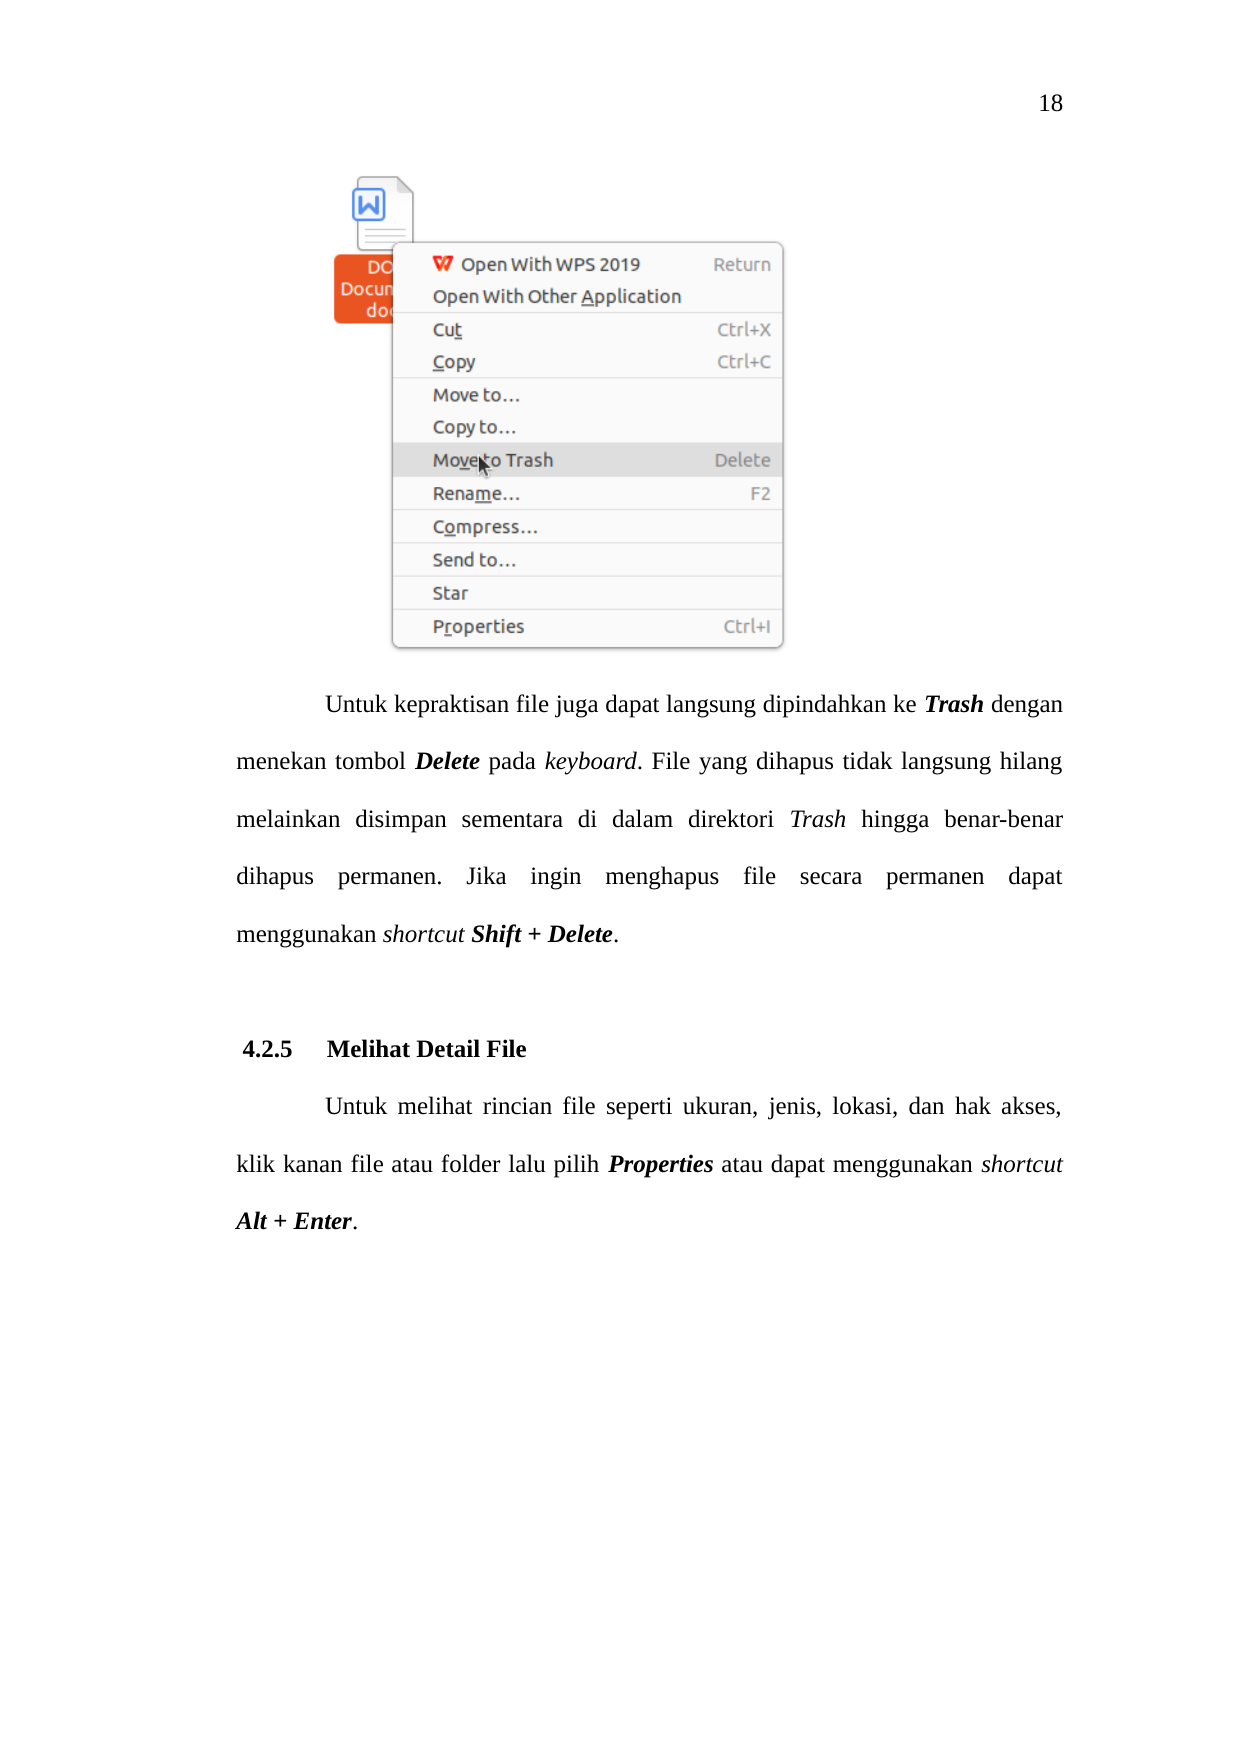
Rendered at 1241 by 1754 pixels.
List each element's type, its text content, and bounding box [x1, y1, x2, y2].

text Untuk melihat rincian file seperti ukuran, jenis, lokasi, dan hak akses, klik kanan file atau folder lalu pilih Properties atau dapat menggunakan shortcut Alt + Enter. [236, 1091, 1063, 1235]
picture [324, 165, 812, 660]
text Untuk kepraktisan file juga dapat langsung dipindahkan ke Trash dengan menekan tombol Delete pada keyboard. File yang dihapus tidak langsung hilang melainkan disimpan sementara di dalam direktori Trash hingga benar-benar dihapus permanen. Jika ingin menghapus file secara permanen dapat menggunakan shortcut Shift + Delete. [236, 689, 1063, 947]
subtitle Melihat Detail File [236, 1034, 1063, 1062]
